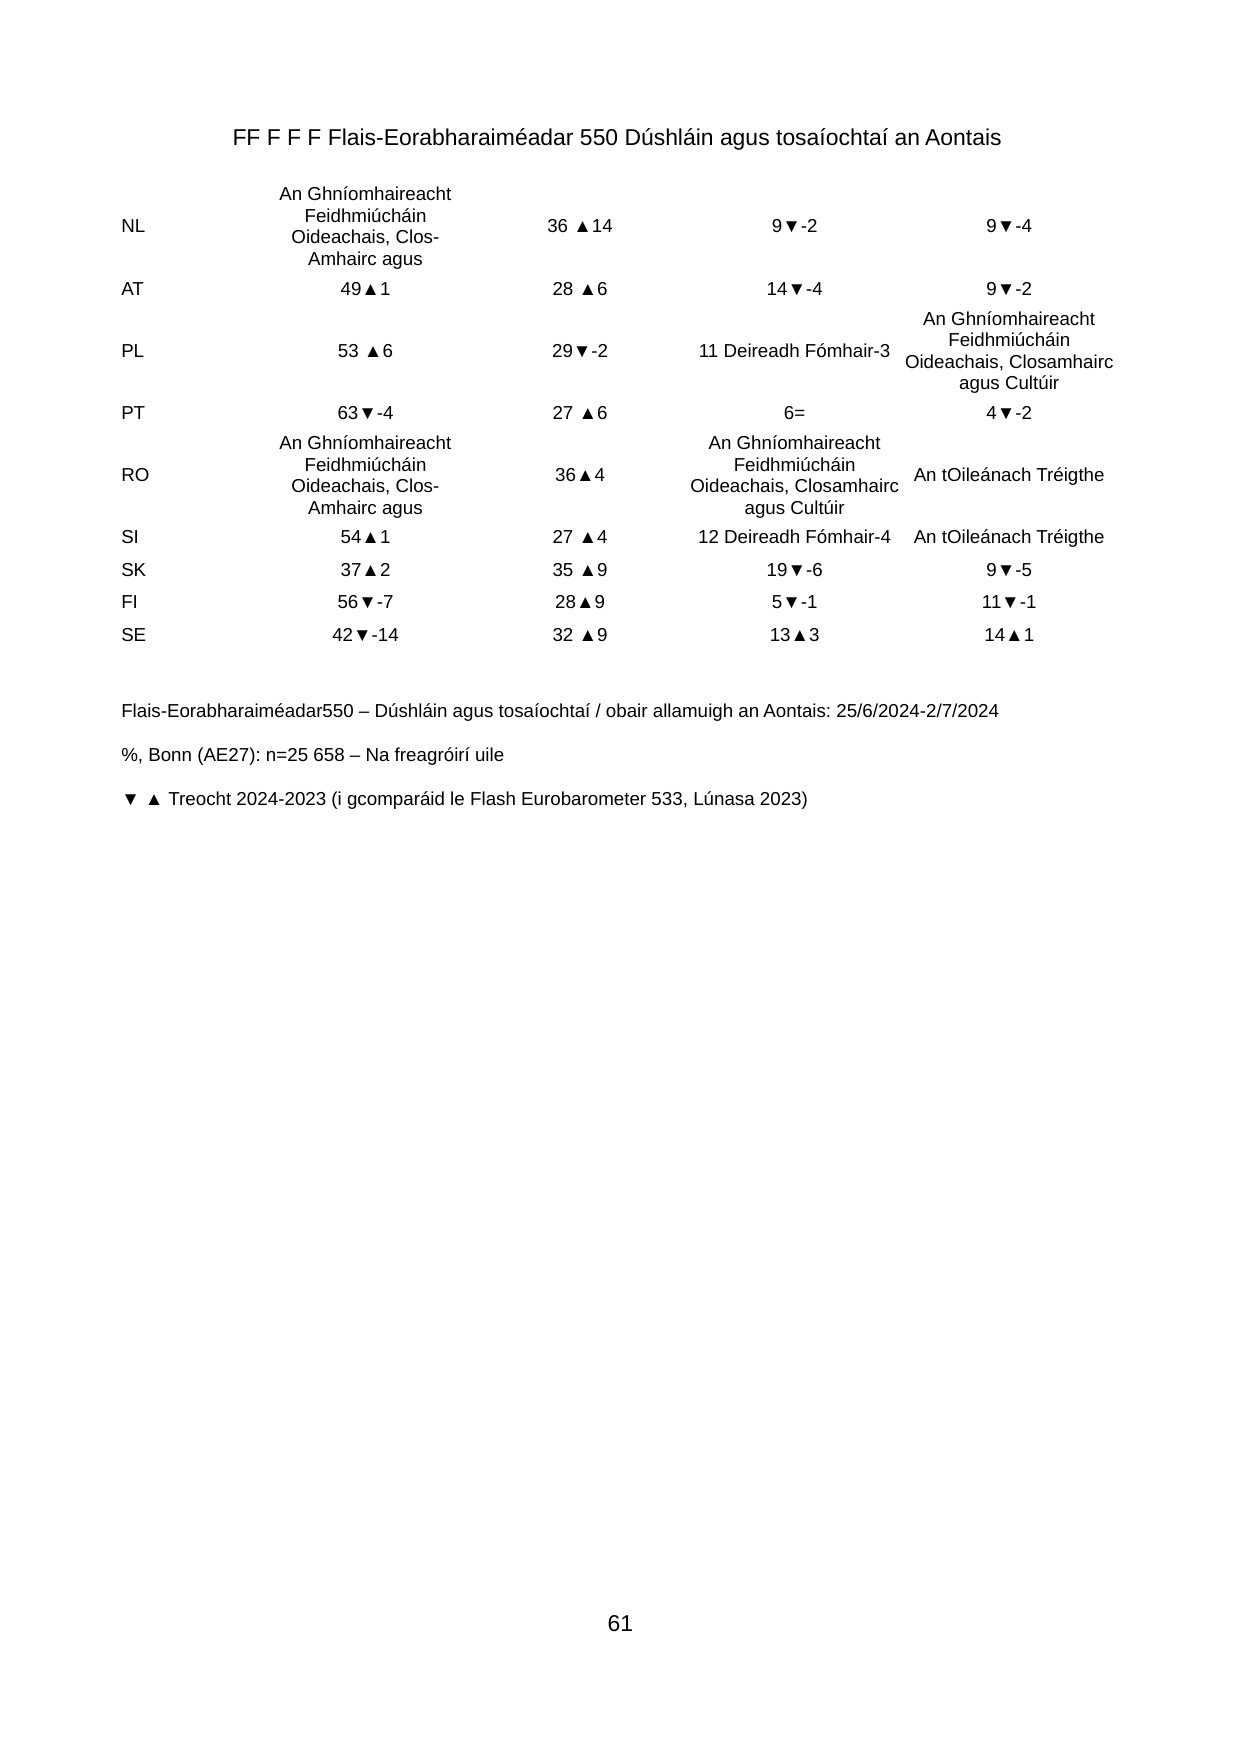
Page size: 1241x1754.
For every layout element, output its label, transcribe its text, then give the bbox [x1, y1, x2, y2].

table_cell 42▼-14 [258, 618, 472, 651]
table_cell 36▲4 [473, 429, 687, 521]
table_cell 9▼-5 [902, 553, 1116, 586]
table_cell SK [118, 553, 188, 586]
table_cell SE [118, 618, 188, 651]
table_cell [258, 651, 472, 683]
table_cell [188, 521, 258, 553]
table_cell 6= [687, 396, 902, 429]
table_cell 56▼-7 [258, 586, 472, 618]
table_cell 29▼-2 [473, 304, 687, 396]
table_cell An Ghníomhaireacht Feidhmiúcháin Oideachais, Closamhairc agus Cultúir [902, 304, 1116, 396]
table_cell 35 ▲9 [473, 553, 687, 586]
table_cell ▼ ▲ Treocht 2024-2023 (i gcomparáid le Flash Eurobarometer 533, Lúnasa 2023) [118, 771, 1116, 827]
table_cell [188, 272, 258, 304]
table_cell %, Bonn (AE27): n=25 658 – Na freagróirí uile [118, 739, 1116, 771]
table_cell [902, 651, 1116, 683]
table_cell 28 ▲6 [473, 272, 687, 304]
table_cell 11▼-1 [902, 586, 1116, 618]
table_cell 5▼-1 [687, 586, 902, 618]
table_cell Flais-Eorabharaiméadar550 – Dúshláin agus tosaíochtaí / obair allamuigh an Aontais: 25/6/2024-2/7/2024 [118, 683, 1116, 739]
table_cell SI [118, 521, 188, 553]
table_cell 9▼-4 [902, 180, 1116, 272]
table_cell [118, 651, 188, 683]
table_cell [687, 651, 902, 683]
table_cell 14▼-4 [687, 272, 902, 304]
table_cell [188, 429, 258, 521]
table_cell PL [118, 304, 188, 396]
table_cell [188, 651, 258, 683]
table_cell AT [118, 272, 188, 304]
table_cell 36 ▲14 [473, 180, 687, 272]
table_cell FI [118, 586, 188, 618]
table_cell 63▼-4 [258, 396, 472, 429]
table_cell 9▼-2 [687, 180, 902, 272]
table_cell An Ghníomhaireacht Feidhmiúcháin Oideachais, Closamhairc agus Cultúir [687, 429, 902, 521]
table_cell 54▲1 [258, 521, 472, 553]
table_cell 12 Deireadh Fómhair-4 [687, 521, 902, 553]
table_cell 14▲1 [902, 618, 1116, 651]
table_cell [188, 618, 258, 651]
table_cell An Ghníomhaireacht Feidhmiúcháin Oideachais, Clos-Amhairc agus [258, 180, 472, 272]
table_cell An tOileánach Tréigthe [902, 521, 1116, 553]
table_cell [473, 651, 687, 683]
table_cell 32 ▲9 [473, 618, 687, 651]
table_cell 53 ▲6 [258, 304, 472, 396]
table_cell [188, 304, 258, 396]
table_cell 13▲3 [687, 618, 902, 651]
table_cell 49▲1 [258, 272, 472, 304]
table_cell [188, 586, 258, 618]
table_cell NL [118, 180, 188, 272]
table_cell 9▼-2 [902, 272, 1116, 304]
table_cell 28▲9 [473, 586, 687, 618]
table_cell 27 ▲6 [473, 396, 687, 429]
table_cell 19▼-6 [687, 553, 902, 586]
table_cell RO [118, 429, 188, 521]
table_cell An Ghníomhaireacht Feidhmiúcháin Oideachais, Clos-Amhairc agus [258, 429, 472, 521]
table_cell [188, 180, 258, 272]
table_cell 4▼-2 [902, 396, 1116, 429]
table_cell An tOileánach Tréigthe [902, 429, 1116, 521]
table_cell [188, 396, 258, 429]
table_cell PT [118, 396, 188, 429]
table_cell 27 ▲4 [473, 521, 687, 553]
table_cell 11 Deireadh Fómhair-3 [687, 304, 902, 396]
table_cell [188, 553, 258, 586]
table_cell 37▲2 [258, 553, 472, 586]
